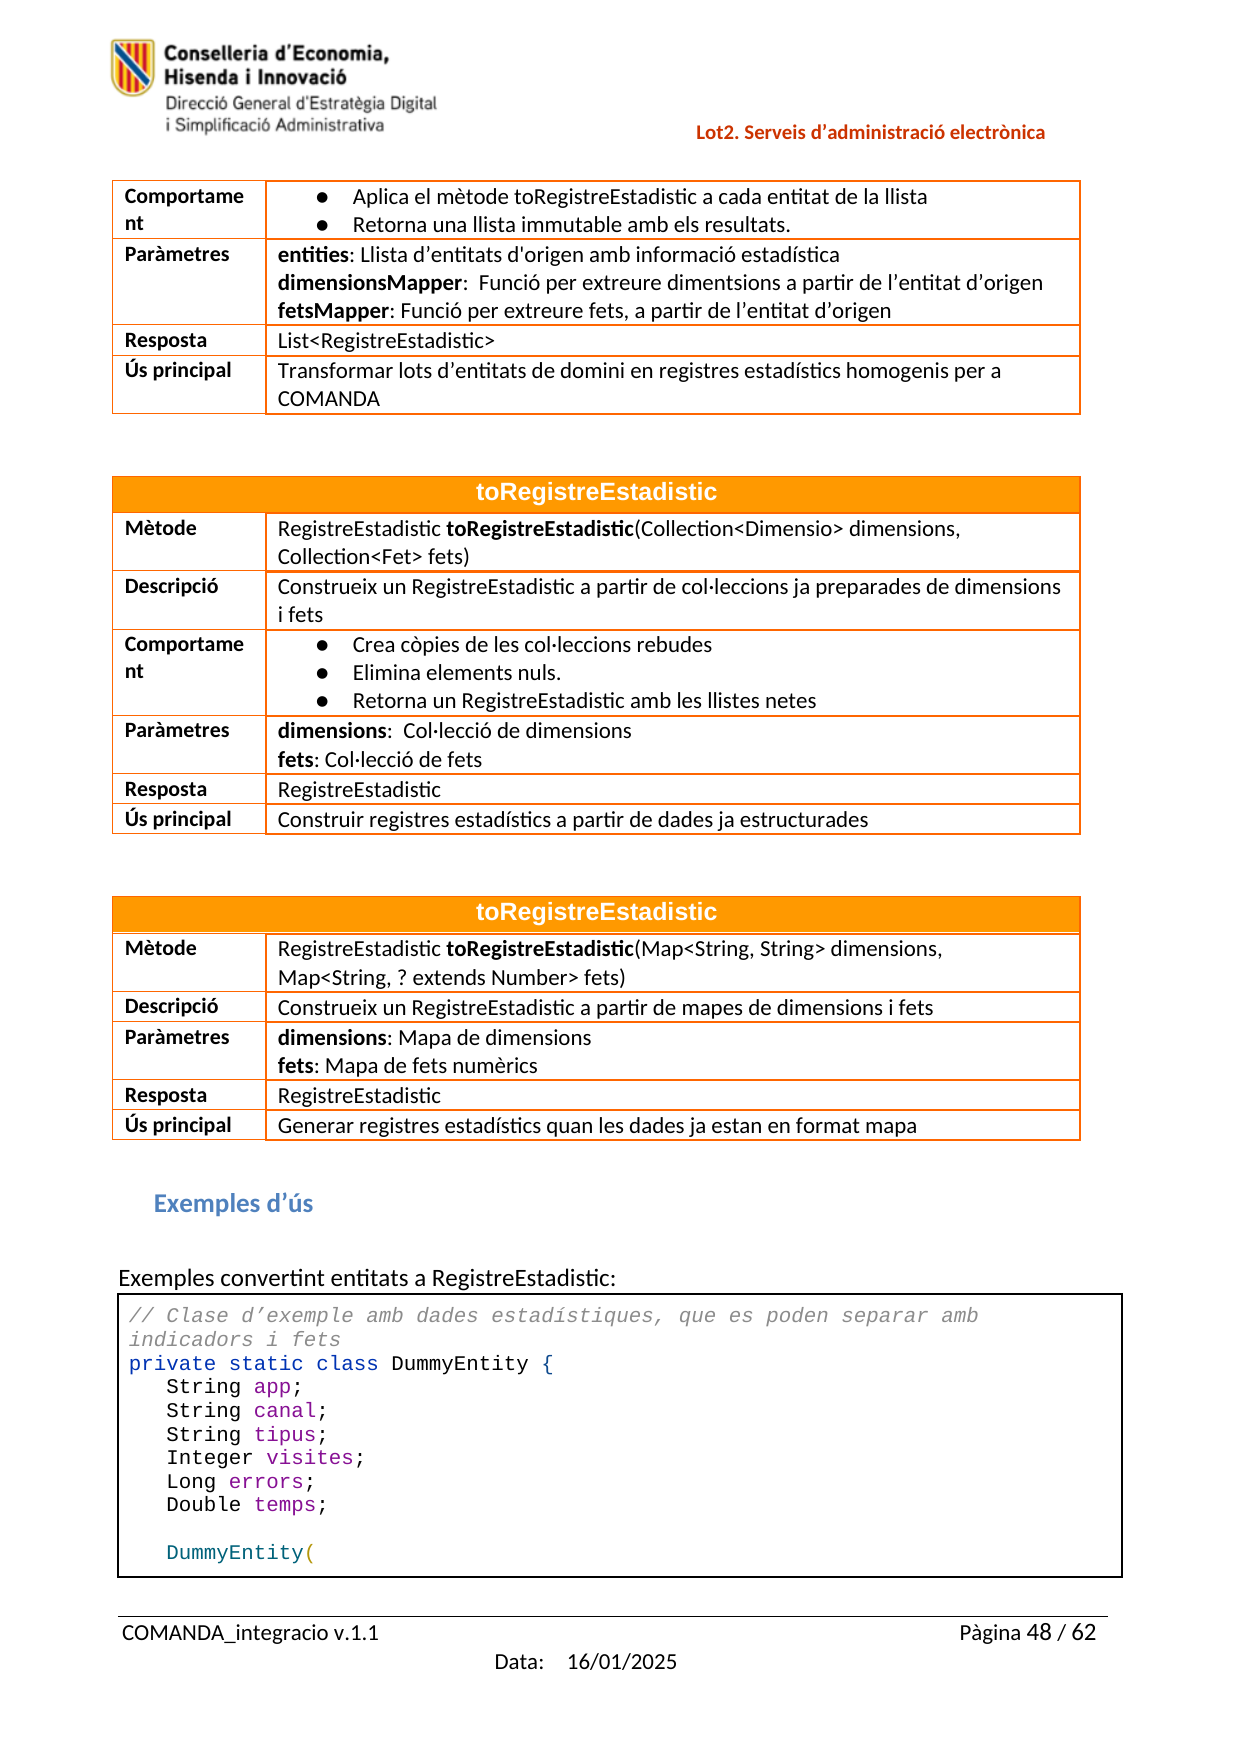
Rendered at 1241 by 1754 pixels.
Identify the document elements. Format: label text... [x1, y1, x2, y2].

table_cell Descripció [113, 992, 265, 1021]
table_cell Resposta [113, 1080, 265, 1109]
table_cell Aplica el mètode toRegistreEstadistic a cada entitat de la llista Retorna una llista immutable amb els resultats. [267, 182, 1079, 238]
table_cell Construeix un RegistreEstadistic a partir de mapes de dimensions i fets [267, 993, 1079, 1021]
subtitle Exemples d’ús [153, 1186, 1122, 1219]
table_cell Mètode [113, 513, 265, 570]
table_cell RegistreEstadistic toRegistreEstadistic(Map<String, String> dimensions, Map<String, ? extends Number> fets) [267, 935, 1079, 991]
table_cell Ús principal [113, 356, 265, 413]
table_header toRegistreEstadistic [113, 477, 1079, 512]
picture [100, 26, 467, 156]
table_cell RegistreEstadistic [267, 1081, 1079, 1109]
table_cell Mètode [113, 934, 265, 991]
table_cell Comportament [113, 630, 265, 714]
table_cell dimensions: Col·lecció de dimensions fets: Col·lecció de fets [267, 717, 1079, 773]
table_cell Paràmetres [113, 716, 265, 773]
table_cell Comportament [113, 181, 265, 238]
table_cell List<RegistreEstadistic> [267, 326, 1079, 354]
table_cell Resposta [113, 774, 265, 803]
table_header // Clase d’exemple amb dades estadístiques, que es poden separar amb indicadors i fets private static class DummyEntity { String app; String canal; String tipus; Integer visites; Long errors; Double temps; DummyEntity( [119, 1295, 1121, 1576]
table_cell Resposta [113, 325, 265, 354]
table_cell Ús principal [113, 804, 265, 833]
table_cell Descripció [113, 571, 265, 628]
table_header toRegistreEstadistic [113, 897, 1079, 932]
table_cell entities: Llista d’entitats d'origen amb informació estadística dimensionsMapper: Funció per extreure dimentsions a partir de l’entitat d’origen fetsMapper: Funció per extreure fets, a partir de l’entitat d’origen [267, 240, 1079, 324]
table_cell Ús principal [113, 1110, 265, 1139]
text Exemples convertint entitats a RegistreEstadistic: [118, 1262, 1122, 1293]
table_cell Paràmetres [113, 1022, 265, 1079]
table_cell dimensions: Mapa de dimensions fets: Mapa de fets numèrics [267, 1023, 1079, 1079]
table_cell Construeix un RegistreEstadistic a partir de col·leccions ja preparades de dimensions i fets [267, 573, 1079, 628]
table_cell RegistreEstadistic toRegistreEstadistic(Collection<Dimensio> dimensions, Collection<Fet> fets) [267, 514, 1079, 570]
table_cell Paràmetres [113, 239, 265, 324]
table_cell RegistreEstadistic [267, 775, 1079, 803]
table_cell Construir registres estadístics a partir de dades ja estructurades [267, 805, 1079, 833]
table_cell Crea còpies de les col·leccions rebudes Elimina elements nuls. Retorna un RegistreEstadistic amb les llistes netes [267, 631, 1079, 714]
table_cell Transformar lots d’entitats de domini en registres estadístics homogenis per a COMANDA [267, 357, 1079, 413]
table_cell Generar registres estadístics quan les dades ja estan en format mapa [267, 1111, 1079, 1139]
